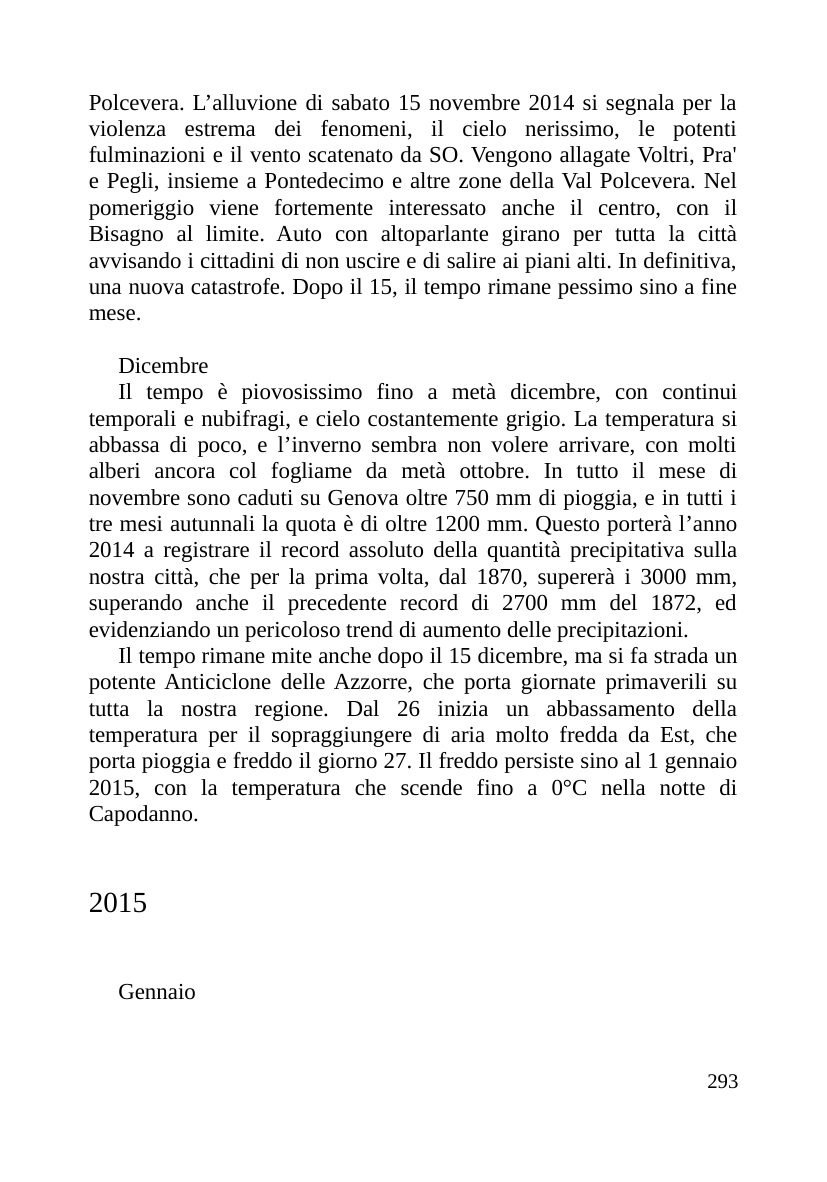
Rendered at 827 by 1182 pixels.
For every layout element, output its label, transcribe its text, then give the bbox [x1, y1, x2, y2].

text Polcevera. L’alluvione di sabato 15 novembre 2014 si segnala per la violenza estrema dei fenomeni, il cielo nerissimo, le potenti fulminazioni e il vento scatenato da SO. Vengono allagate Voltri, Pra' e Pegli, insieme a Pontedecimo e altre zone della Val Polcevera. Nel pomeriggio viene fortemente interessato anche il centro, con il Bisagno al limite. Auto con altoparlante girano per tutta la città avvisando i cittadini di non uscire e di salire ai piani alti. In definitiva, una nuova catastrofe. Dopo il 15, il tempo rimane pessimo sino a fine mese. [88, 88, 738, 326]
text Dicembre [88, 352, 738, 378]
text Il tempo è piovosissimo fino a metà dicembre, con continui temporali e nubifragi, e cielo costantemente grigio. La temperatura si abbassa di poco, e l’inverno sembra non volere arrivare, con molti alberi ancora col fogliame da metà ottobre. In tutto il mese di novembre sono caduti su Genova oltre 750 mm di pioggia, e in tutti i tre mesi autunnali la quota è di oltre 1200 mm. Questo porterà l’anno 2014 a registrare il record assoluto della quantità precipitativa sulla nostra città, che per la prima volta, dal 1870, supererà i 3000 mm, superando anche il precedente record di 2700 mm del 1872, ed evidenziando un pericoloso trend di aumento delle precipitazioni. [88, 378, 738, 642]
text Il tempo rimane mite anche dopo il 15 dicembre, ma si fa strada un potente Anticiclone delle Azzorre, che porta giornate primaverili su tutta la nostra regione. Dal 26 inizia un abbassamento della temperatura per il sopraggiungere di aria molto fredda da Est, che porta pioggia e freddo il giorno 27. Il freddo persiste sino al 1 gennaio 2015, con la temperatura che scende fino a 0°C nella notte di Capodanno. [88, 642, 738, 826]
subtitle 2015 [88, 886, 738, 919]
text Gennaio [88, 978, 738, 1004]
